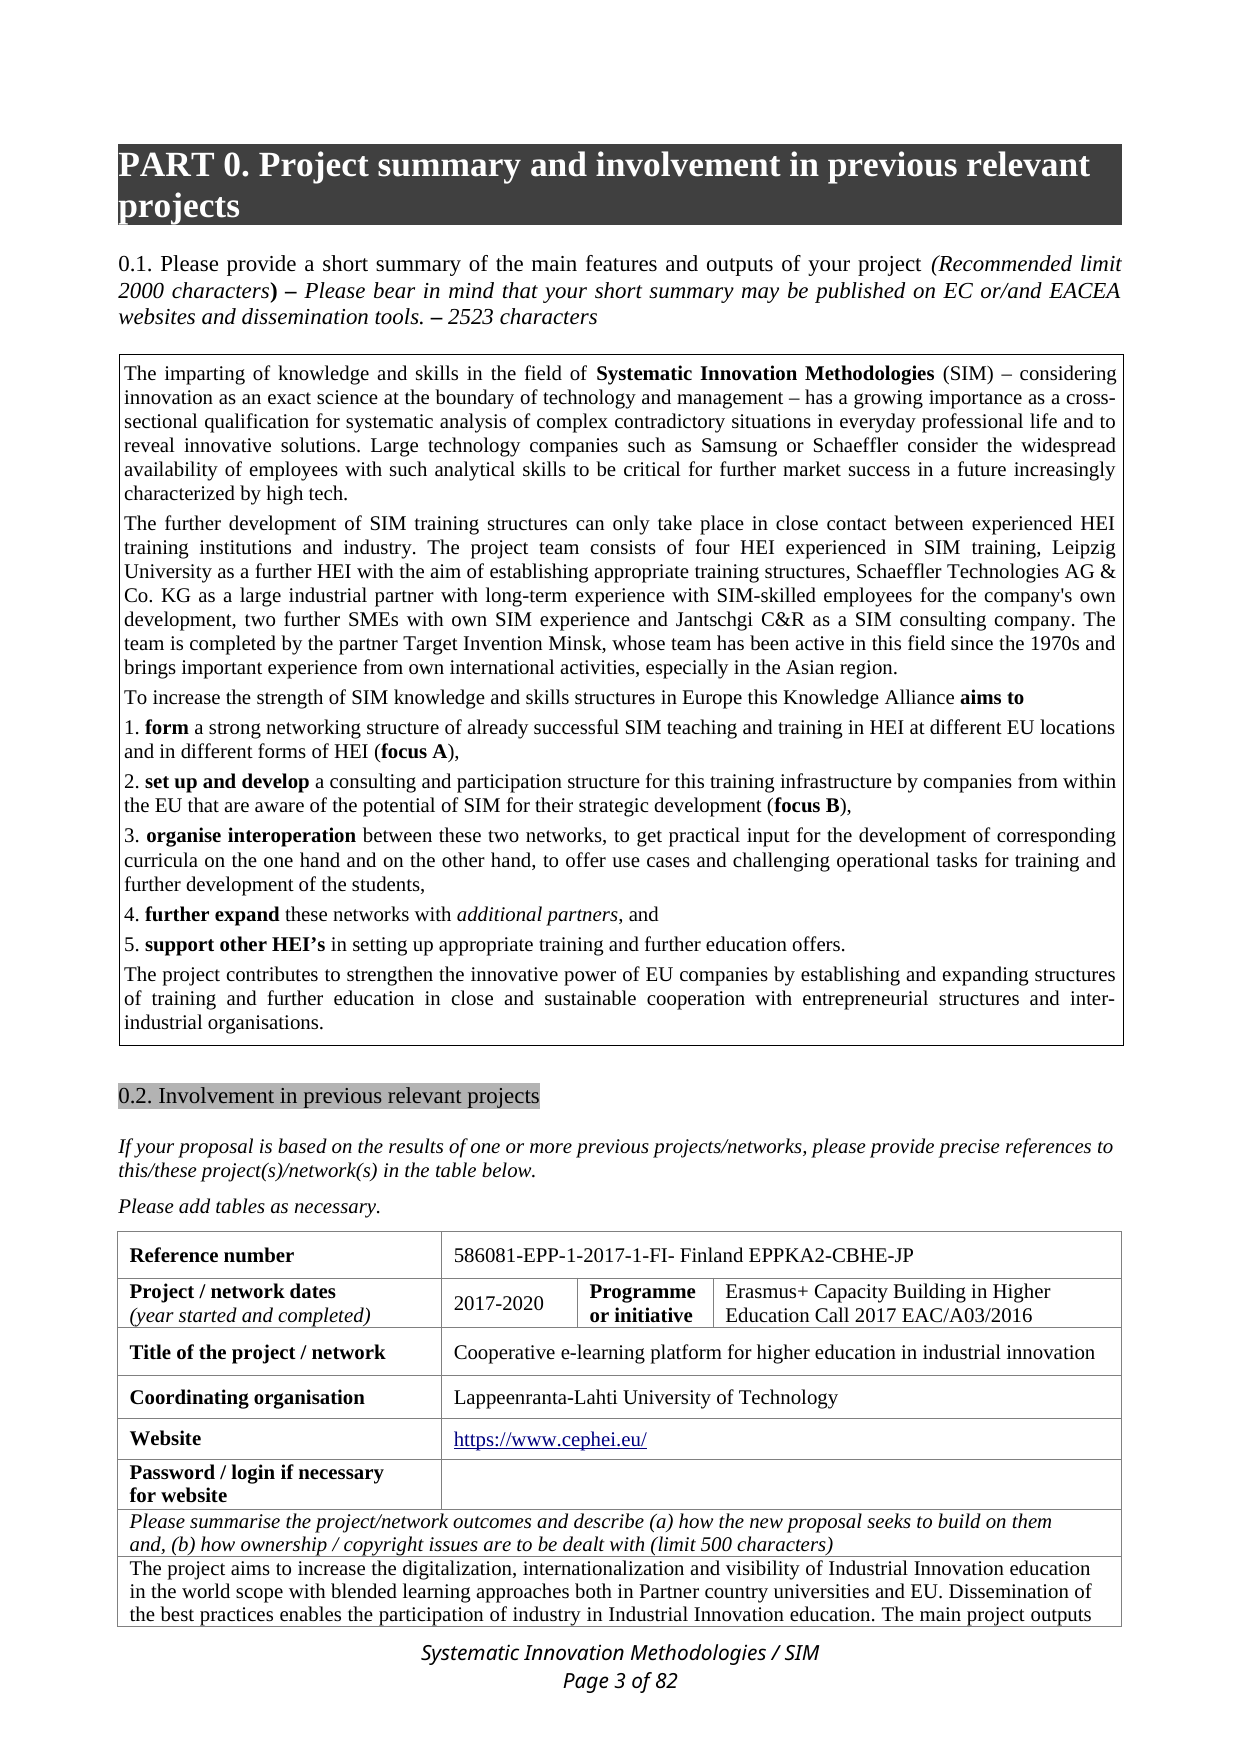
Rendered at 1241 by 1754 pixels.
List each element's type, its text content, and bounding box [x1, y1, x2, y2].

table_cell Please summarise the project/network outcomes and describe (a) how the new proposal seeks to build on them and, (b) how ownership / copyright issues are to be dealt with (limit 500 characters) [118, 1510, 1121, 1556]
text Please add tables as necessary. [118, 1194, 1122, 1218]
table_header 586081-EPP-1-2017-1-FI- Finland EPPKA2-CBHE-JP [442, 1232, 1121, 1278]
table_cell The project aims to increase the digitalization, internationalization and visibility of Industrial Innovation education in the world scope with blended learning approaches both in Partner country universities and EU. Dissemination of the best practices enables the participation of industry in Industrial Innovation education. The main project outputs [118, 1557, 1121, 1626]
table_cell Lappeenranta-Lahti University of Technology [442, 1376, 1121, 1418]
subtitle PART 0. Project summary and involvement in previous relevant projects [118, 144, 1122, 225]
table_cell 2017-2020 [442, 1279, 577, 1327]
table_cell Programme or initiative [578, 1279, 713, 1327]
table_cell Password / login if necessary for website [118, 1460, 441, 1509]
table_cell https://www.cephei.eu/ [442, 1419, 1121, 1459]
text 0.2. Involvement in previous relevant projects [118, 1082, 1122, 1109]
table_cell Erasmus+ Capacity Building in Higher Education Call 2017 EAC/A03/2016 [714, 1279, 1121, 1327]
table_header The imparting of knowledge and skills in the field of Systematic Innovation Methodologies (SIM) – considering innovation as an exact science at the boundary of technology and management – has a growing importance as a cross-sectional qualification for systematic analysis of complex contradictory situations in everyday professional life and to reveal innovative solutions. Large technology companies such as Samsung or Schaeffler consider the widespread availability of employees with such analytical skills to be critical for further market success in a future increasingly characterized by high tech. The further development of SIM training structures can only take place in close contact between experienced HEI training institutions and industry. The project team consists of four HEI experienced in SIM training, Leipzig University as a further HEI with the aim of establishing appropriate training structures, Schaeffler Technologies AG & Co. KG as a large industrial partner with long-term experience with SIM-skilled employees for the company's own development, two further SMEs with own SIM experience and Jantschgi C&R as a SIM consulting company. The team is completed by the partner Target Invention Minsk, whose team has been active in this field since the 1970s and brings important experience from own international activities, especially in the Asian region. To increase the strength of SIM knowledge and skills structures in Europe this Knowledge Alliance aims to 1. form a strong networking structure of already successful SIM teaching and training in HEI at different EU locations and in different forms of HEI (focus A), 2. set up and develop a consulting and participation structure for this training infrastructure by companies from within the EU that are aware of the potential of SIM for their strategic development (focus B), 3. organise interoperation between these two networks, to get practical input for the development of corresponding curricula on the one hand and on the other hand, to offer use cases and challenging operational tasks for training and further development of the students, 4. further expand these networks with additional partners, and 5. support other HEI’s in setting up appropriate training and further education offers. The project contributes to strengthen the innovative power of EU companies by establishing and expanding structures of training and further education in close and sustainable cooperation with entrepreneurial structures and inter-industrial organisations. [120, 355, 1123, 1045]
table_cell Coordinating organisation [118, 1376, 441, 1418]
table_cell Cooperative e-learning platform for higher education in industrial innovation [442, 1328, 1121, 1375]
table_header Reference number [118, 1232, 441, 1278]
text If your proposal is based on the results of one or more previous projects/networks, please provide precise references to this/these project(s)/network(s) in the table below. [118, 1134, 1122, 1182]
table_cell Title of the project / network [118, 1328, 441, 1375]
table_cell [442, 1460, 1121, 1509]
table_cell Website [118, 1419, 441, 1459]
table_cell Project / network dates (year started and completed) [118, 1279, 441, 1327]
text 0.1. Please provide a short summary of the main features and outputs of your project (Recommended limit 2000 characters) – Please bear in mind that your short summary may be published on EC or/and EACEA websites and dissemination tools. – 2523 characters [118, 250, 1122, 329]
